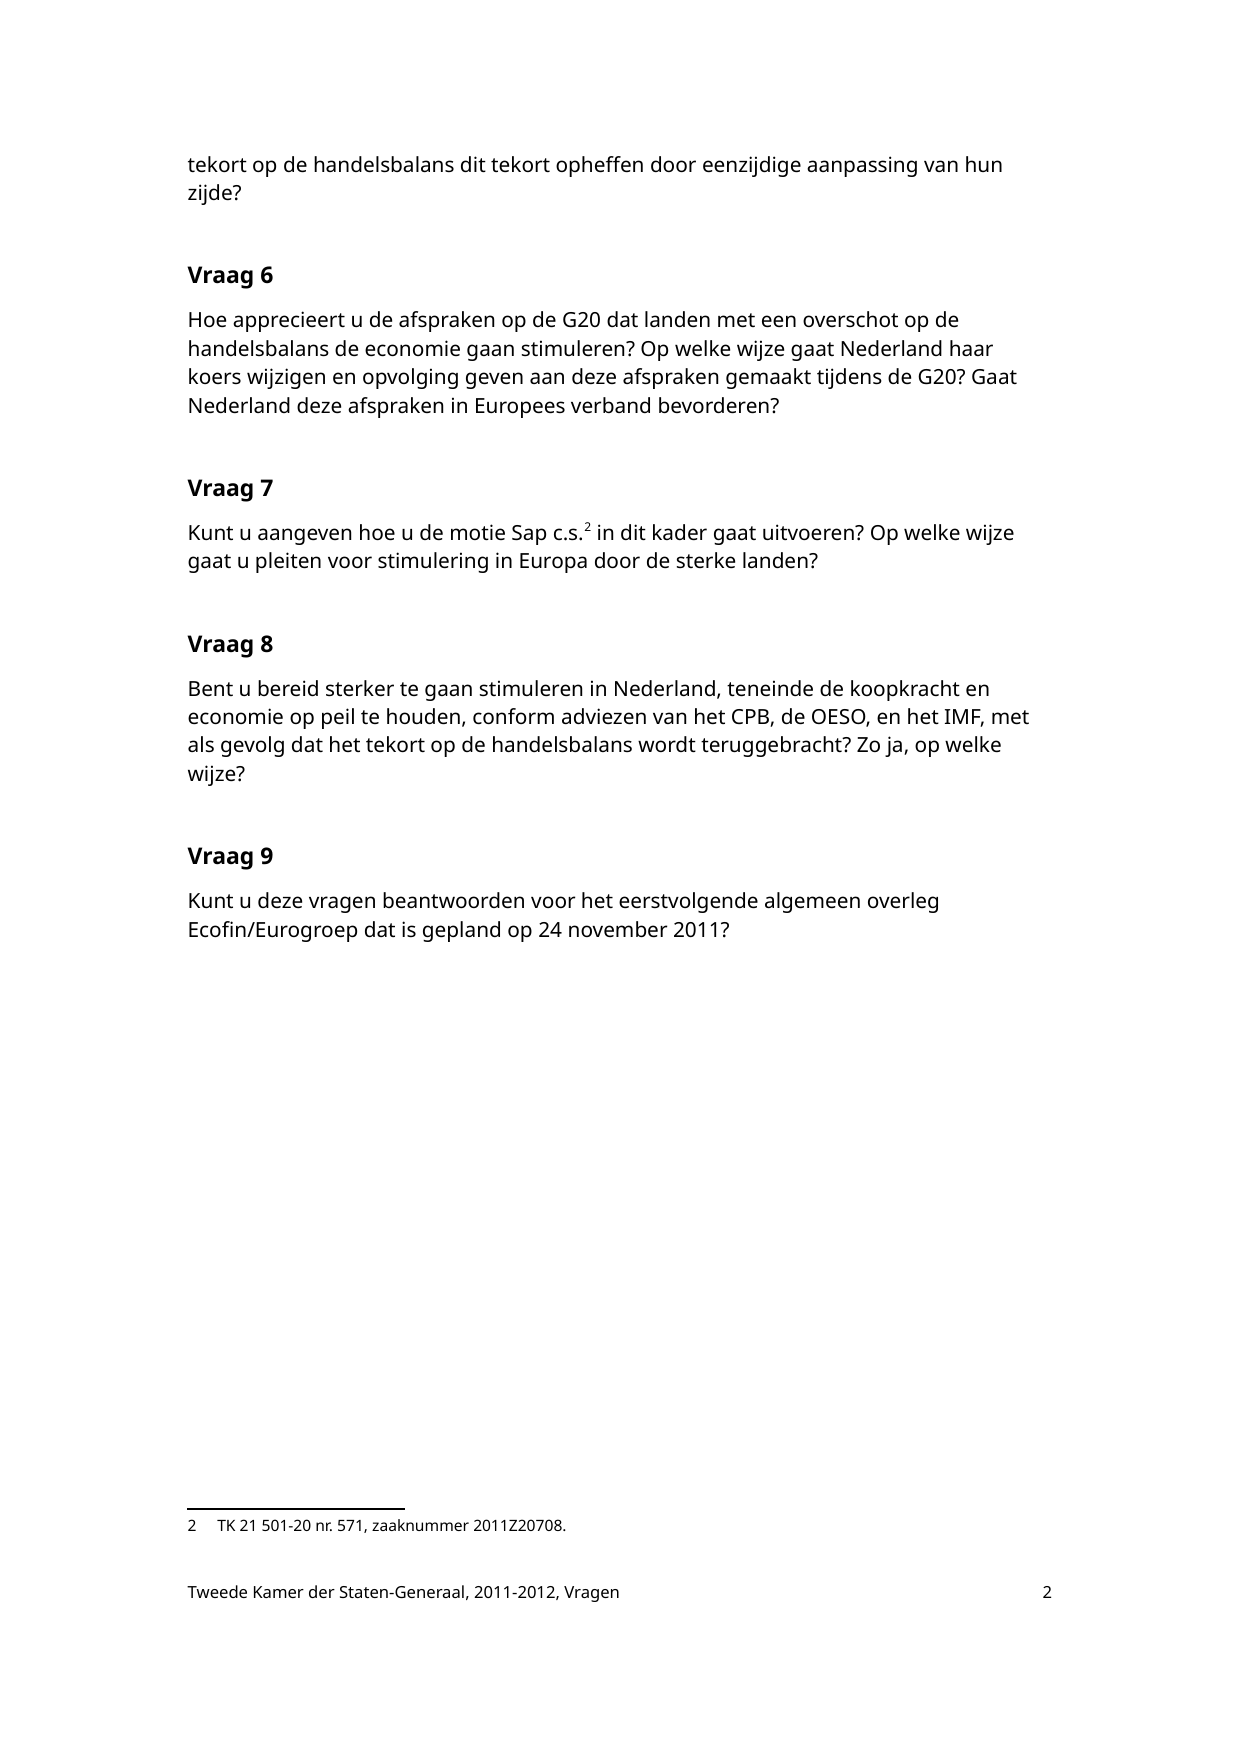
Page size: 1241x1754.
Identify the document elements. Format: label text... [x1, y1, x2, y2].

text Kunt u aangeven hoe u de motie Sap c.s. in dit kader gaat uitvoeren? Op welke wijze gaat u pleiten voor stimulering in Europa door de sterke landen? [187, 518, 1053, 575]
text Hoe apprecieert u de afspraken op de G20 dat landen met een overschot op de handelsbalans de economie gaan stimuleren? Op welke wijze gaat Nederland haar koers wijzigen en opvolging geven aan deze afspraken gemaakt tijdens de G20? Gaat Nederland deze afspraken in Europees verband bevorderen? [187, 306, 1053, 419]
subtitle Vraag 9 [187, 840, 1053, 871]
subtitle Vraag 6 [187, 259, 1053, 291]
text TK 21 501-20 nr. 571, zaaknummer 2011Z20708. [187, 1508, 1053, 1536]
text Bent u bereid sterker te gaan stimuleren in Nederland, teneinde de koopkracht en economie op peil te houden, conform adviezen van het CPB, de OESO, en het IMF, met als gevolg dat het tekort op de handelsbalans wordt teruggebracht? Zo ja, op welke wijze? [187, 674, 1053, 787]
text Kunt u deze vragen beantwoorden voor het eerstvolgende algemeen overleg Ecofin/Eurogroep dat is gepland op 24 november 2011? [187, 886, 1053, 943]
text tekort op de handelsbalans dit tekort opheffen door eenzijdige aanpassing van hun zijde? [187, 150, 1053, 207]
subtitle Vraag 8 [187, 627, 1053, 659]
subtitle Vraag 7 [187, 472, 1053, 503]
